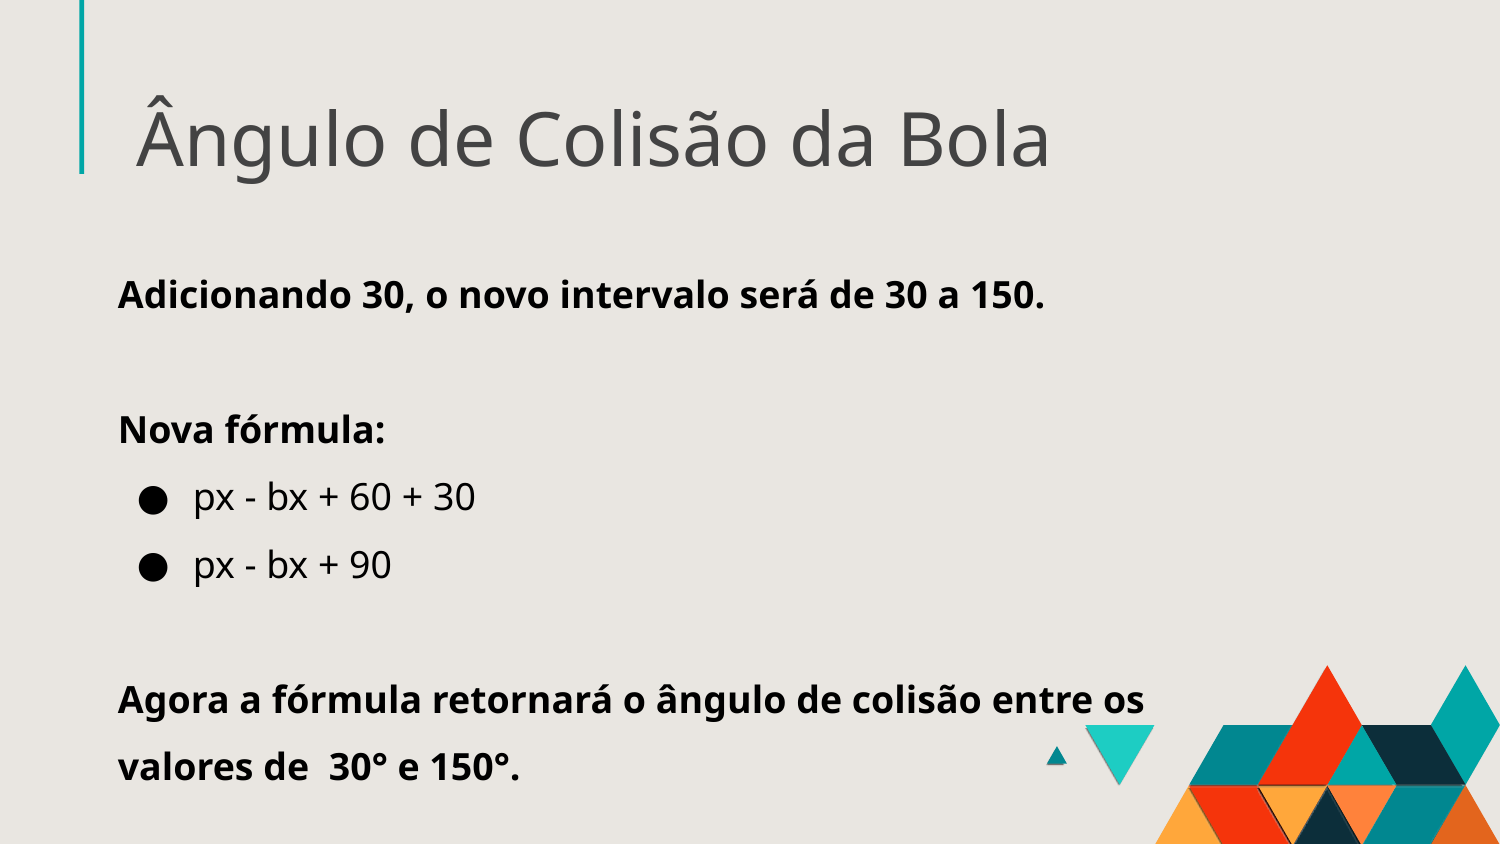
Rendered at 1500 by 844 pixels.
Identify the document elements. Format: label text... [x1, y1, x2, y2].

text_box Adicionando 30, o novo intervalo será de 30 a 150. Nova fórmula: px - bx + 60 + 30 px - bx + 90 Agora a fórmula retornará o ângulo de colisão entre os valores de 30° e 150°. [102, 233, 1205, 804]
title Ângulo de Colisão da Bola [121, 101, 1450, 197]
